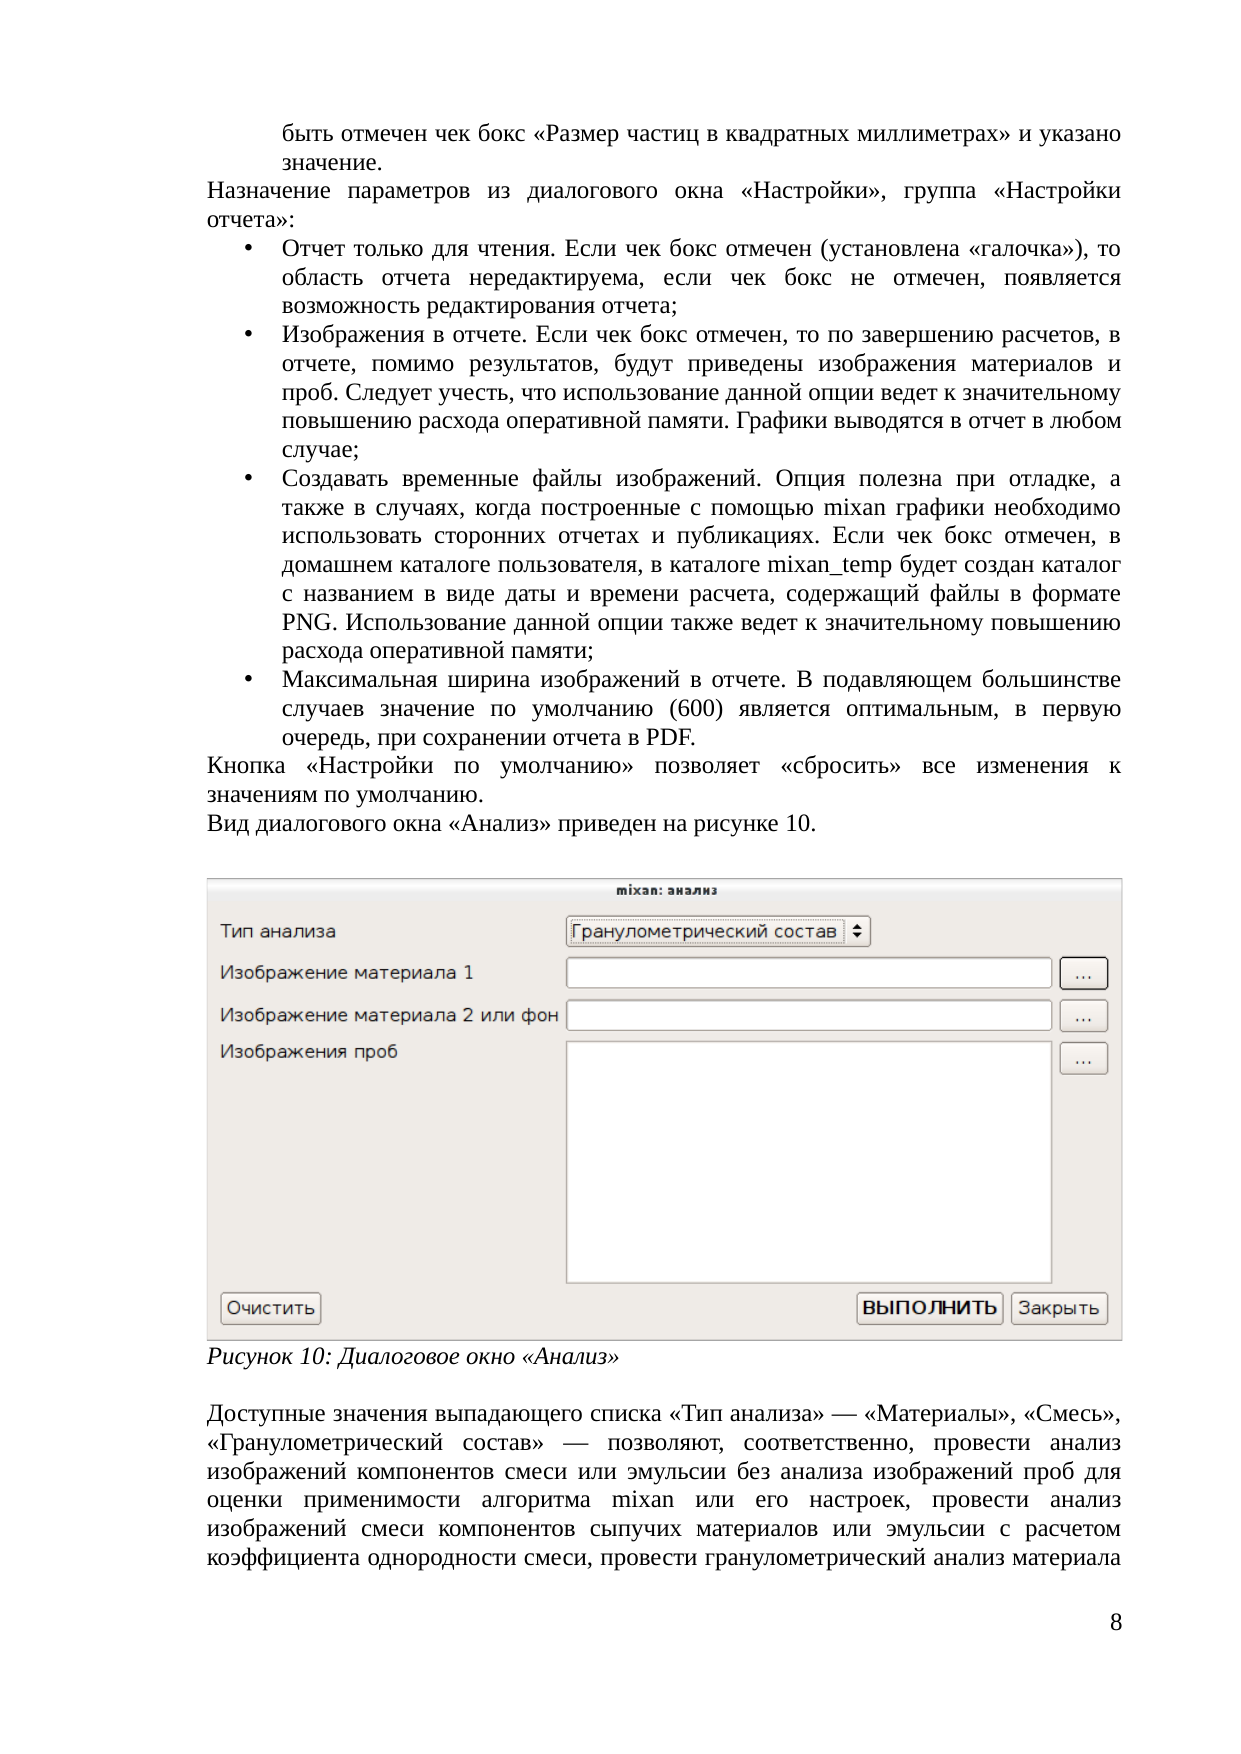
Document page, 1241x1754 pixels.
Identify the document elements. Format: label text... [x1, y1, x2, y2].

text Вид диалогового окна «Анализ» приведен на рисунке 10. [207, 808, 1122, 837]
text Кнопка «Настройки по умолчанию» позволяет «сбросить» все изменения к значениям по умолчанию. [207, 751, 1122, 808]
text Рисунок 10: Диалоговое окно «Анализ» [207, 1341, 1122, 1369]
picture [206, 878, 1123, 1341]
list Отчет только для чтения. Если чек бокс отмечен (установлена «галочка»), то область отчета нередактируема, если чек бокс не отмечен, появляется возможность редактирования отчета; [244, 233, 1122, 319]
list быть отмечен чек бокс «Размер частиц в квадратных миллиметрах» и указано значение. [244, 118, 1122, 176]
list Создавать временные файлы изображений. Опция полезна при отладке, а также в случаях, когда построенные с помощью mixan графики необходимо использовать сторонних отчетах и публикациях. Если чек бокс отмечен, в домашнем каталоге пользователя, в каталоге mixan_temp будет создан каталог с названием в виде даты и времени расчета, содержащий файлы в формате PNG. Использование данной опции также ведет к значительному повышению расхода оперативной памяти; [244, 463, 1122, 664]
text Доступные значения выпадающего списка «Тип анализа» — «Материалы», «Смесь», «Гранулометрический состав» — позволяют, соответственно, провести анализ изображений компонентов смеси или эмульсии без анализа изображений проб для оценки применимости алгоритма mixan или его настроек, провести анализ изображений смеси компонентов сыпучих материалов или эмульсии с расчетом коэффициента однородности смеси, провести гранулометрический анализ материала [207, 1398, 1122, 1571]
list Изображения в отчете. Если чек бокс отмечен, то по завершению расчетов, в отчете, помимо результатов, будут приведены изображения материалов и проб. Следует учесть, что использование данной опции ведет к значительному повышению расхода оперативной памяти. Графики выводятся в отчет в любом случае; [244, 319, 1122, 463]
text Назначение параметров из диалогового окна «Настройки», группа «Настройки отчета»: [207, 176, 1122, 233]
list Максимальная ширина изображений в отчете. В подавляющем большинстве случаев значение по умолчанию (600) является оптимальным, в первую очередь, при сохранении отчета в PDF. [244, 664, 1122, 751]
